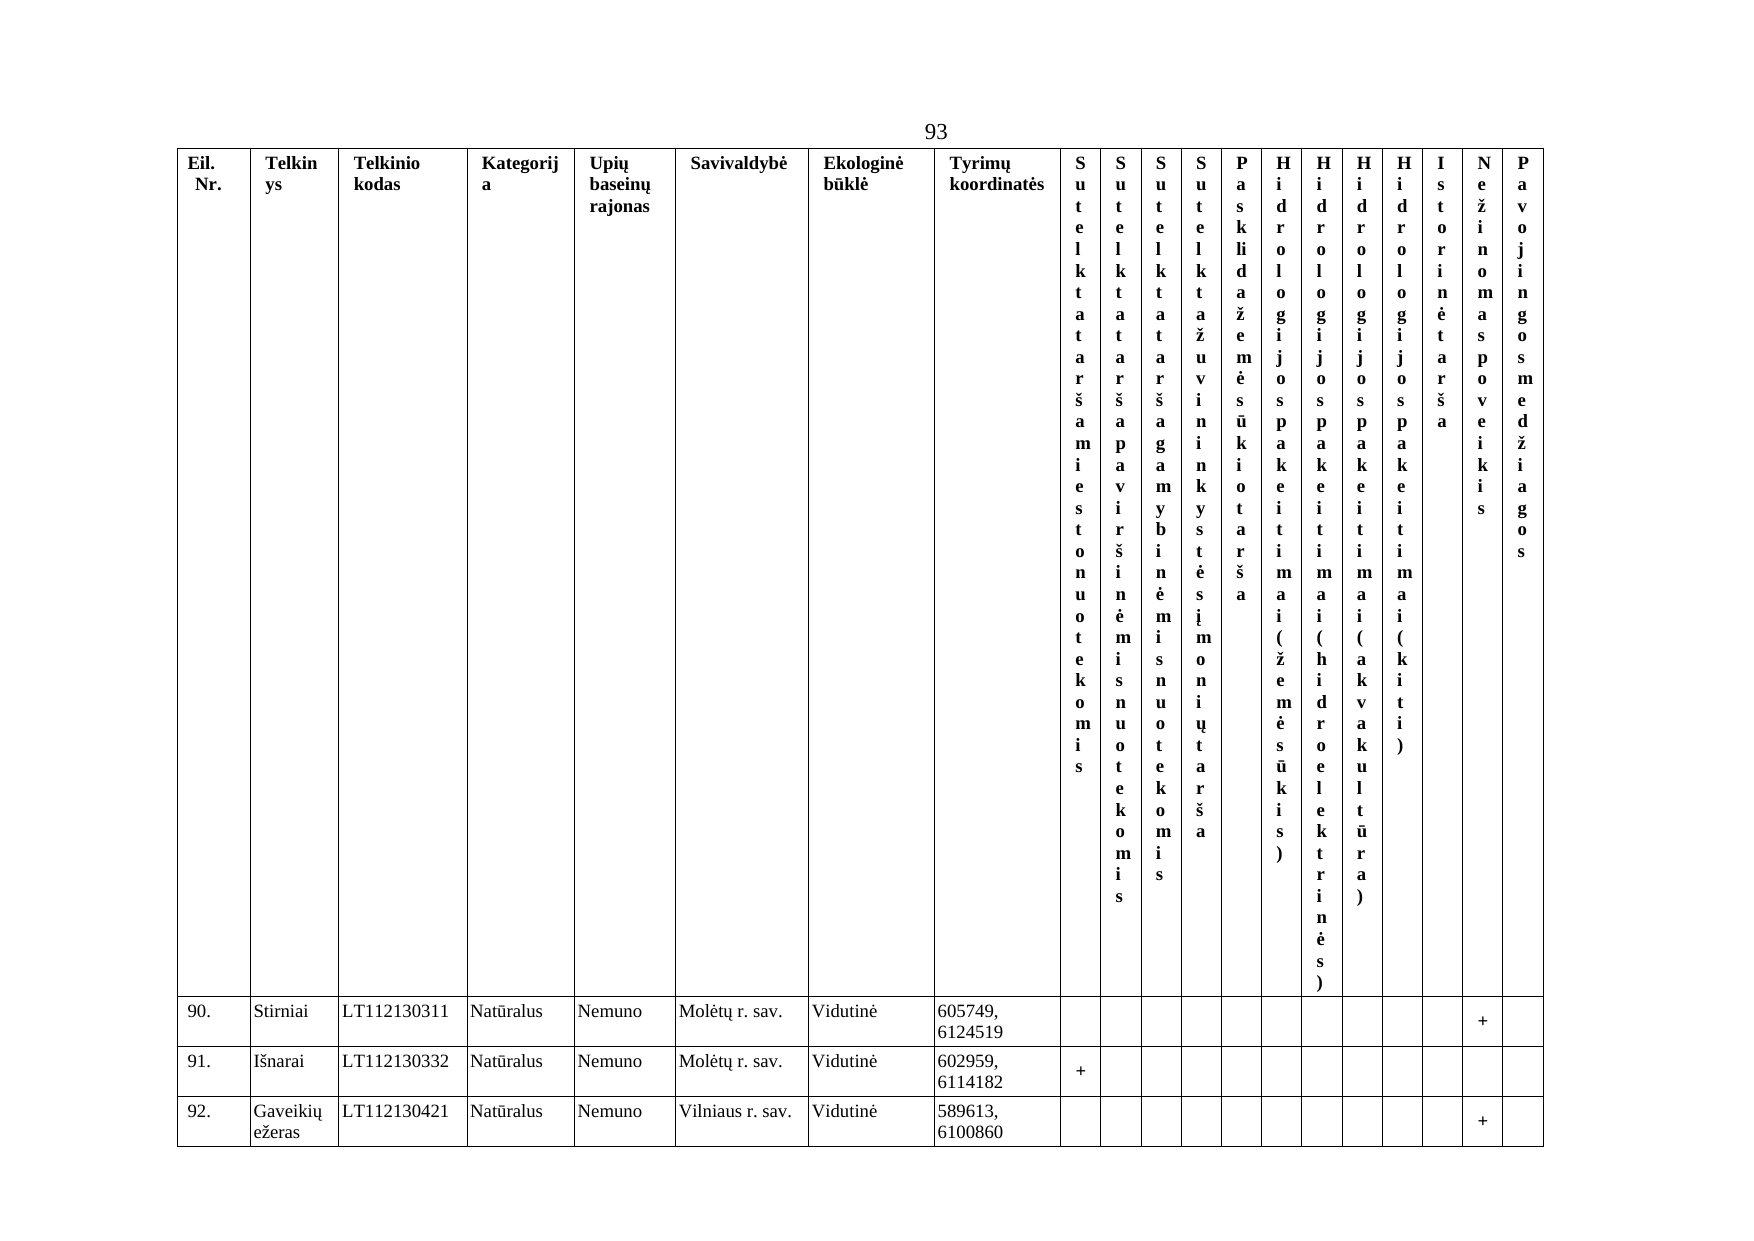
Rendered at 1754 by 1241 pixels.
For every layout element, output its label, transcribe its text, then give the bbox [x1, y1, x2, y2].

table_cell Natūralus [468, 1097, 574, 1146]
table_header Hidrologijos pakeitimai (kiti) [1383, 149, 1422, 996]
table_cell 91. [178, 1047, 250, 1096]
table_cell [1101, 997, 1141, 1046]
table_header Sutelkta tarša miesto nuotekomis [1061, 149, 1100, 996]
table_cell [1182, 1097, 1221, 1146]
table_cell [1142, 1097, 1181, 1146]
table_cell [1503, 997, 1543, 1046]
table_cell [1343, 1047, 1382, 1096]
table_cell Gaveikių ežeras [251, 1097, 338, 1146]
table_cell + [1061, 1047, 1100, 1096]
table_cell [1222, 997, 1261, 1046]
table_cell [1383, 1047, 1422, 1096]
table_cell LT112130421 [339, 1097, 467, 1146]
table_header Sutelkta tarša paviršinėmis nuotekomis [1101, 149, 1141, 996]
table_header Pavojingos medžiagos [1503, 149, 1543, 996]
table_header Eil. Nr. [178, 149, 250, 996]
table_cell [1302, 997, 1342, 1046]
table_cell 589613, 6100860 [935, 1097, 1060, 1146]
table_cell [1262, 1097, 1301, 1146]
table_cell 605749, 6124519 [935, 997, 1060, 1046]
table_cell [1423, 1097, 1462, 1146]
table_cell [1343, 997, 1382, 1046]
table_header Hidrologijos pakeitimai (hidroelektrinės) [1302, 149, 1342, 996]
table_cell Stirniai [251, 997, 338, 1046]
table_cell Nemuno [575, 1097, 675, 1146]
table_cell + [1463, 997, 1502, 1046]
table_cell Natūralus [468, 1047, 574, 1096]
table_cell [1182, 997, 1221, 1046]
table_cell 602959, 6114182 [935, 1047, 1060, 1096]
table_cell [1383, 997, 1422, 1046]
table_cell 90. [178, 997, 250, 1046]
table_cell [1463, 1047, 1502, 1096]
table_cell [1423, 1047, 1462, 1096]
table_cell [1503, 1047, 1543, 1096]
table_cell Natūralus [468, 997, 574, 1046]
table_cell [1142, 997, 1181, 1046]
table_cell [1061, 997, 1100, 1046]
table_cell [1061, 1097, 1100, 1146]
table_cell [1302, 1097, 1342, 1146]
table_cell [1383, 1097, 1422, 1146]
table_cell [1503, 1097, 1543, 1146]
table_header Upių baseinų rajonas [575, 149, 675, 996]
table_cell Molėtų r. sav. [676, 997, 808, 1046]
table_cell + [1463, 1097, 1502, 1146]
table_cell Nemuno [575, 997, 675, 1046]
table_header Sutelkta žuvininkystės įmonių tarša [1182, 149, 1221, 996]
table_cell [1222, 1047, 1261, 1096]
table_header Telkinio kodas [339, 149, 467, 996]
table_header Savivaldybė [676, 149, 808, 996]
table_cell [1222, 1097, 1261, 1146]
table_cell [1262, 1047, 1301, 1096]
table_header Istorinė tarša [1423, 149, 1462, 996]
table_cell [1101, 1047, 1141, 1096]
table_cell Vidutinė [809, 1047, 934, 1096]
table_cell [1262, 997, 1301, 1046]
table_cell [1343, 1097, 1382, 1146]
table_cell Vilniaus r. sav. [676, 1097, 808, 1146]
table_cell [1142, 1047, 1181, 1096]
table_header Telkinys [251, 149, 338, 996]
table_cell LT112130311 [339, 997, 467, 1046]
table_cell [1302, 1047, 1342, 1096]
table_cell [1101, 1097, 1141, 1146]
table_cell Vidutinė [809, 1097, 934, 1146]
table_cell [1182, 1047, 1221, 1096]
table_cell Nemuno [575, 1047, 675, 1096]
table_header Tyrimų koordinatės [935, 149, 1060, 996]
table_header Pasklida žemės ūkio tarša [1222, 149, 1261, 996]
table_cell LT112130332 [339, 1047, 467, 1096]
table_header Hidrologijos pakeitimai (žemės ūkis) [1262, 149, 1301, 996]
table_cell Išnarai [251, 1047, 338, 1096]
table_header Nežinomas poveikis [1463, 149, 1502, 996]
table_header Hidrologijos pakeitimai (akvakultūra) [1343, 149, 1382, 996]
table_header Ekologinė būklė [809, 149, 934, 996]
table_header Kategorija [468, 149, 574, 996]
table_cell Vidutinė [809, 997, 934, 1046]
table_cell 92. [178, 1097, 250, 1146]
table_cell Molėtų r. sav. [676, 1047, 808, 1096]
table_cell [1423, 997, 1462, 1046]
table_header Sutelkta tarša gamybinėmis nuotekomis [1142, 149, 1181, 996]
